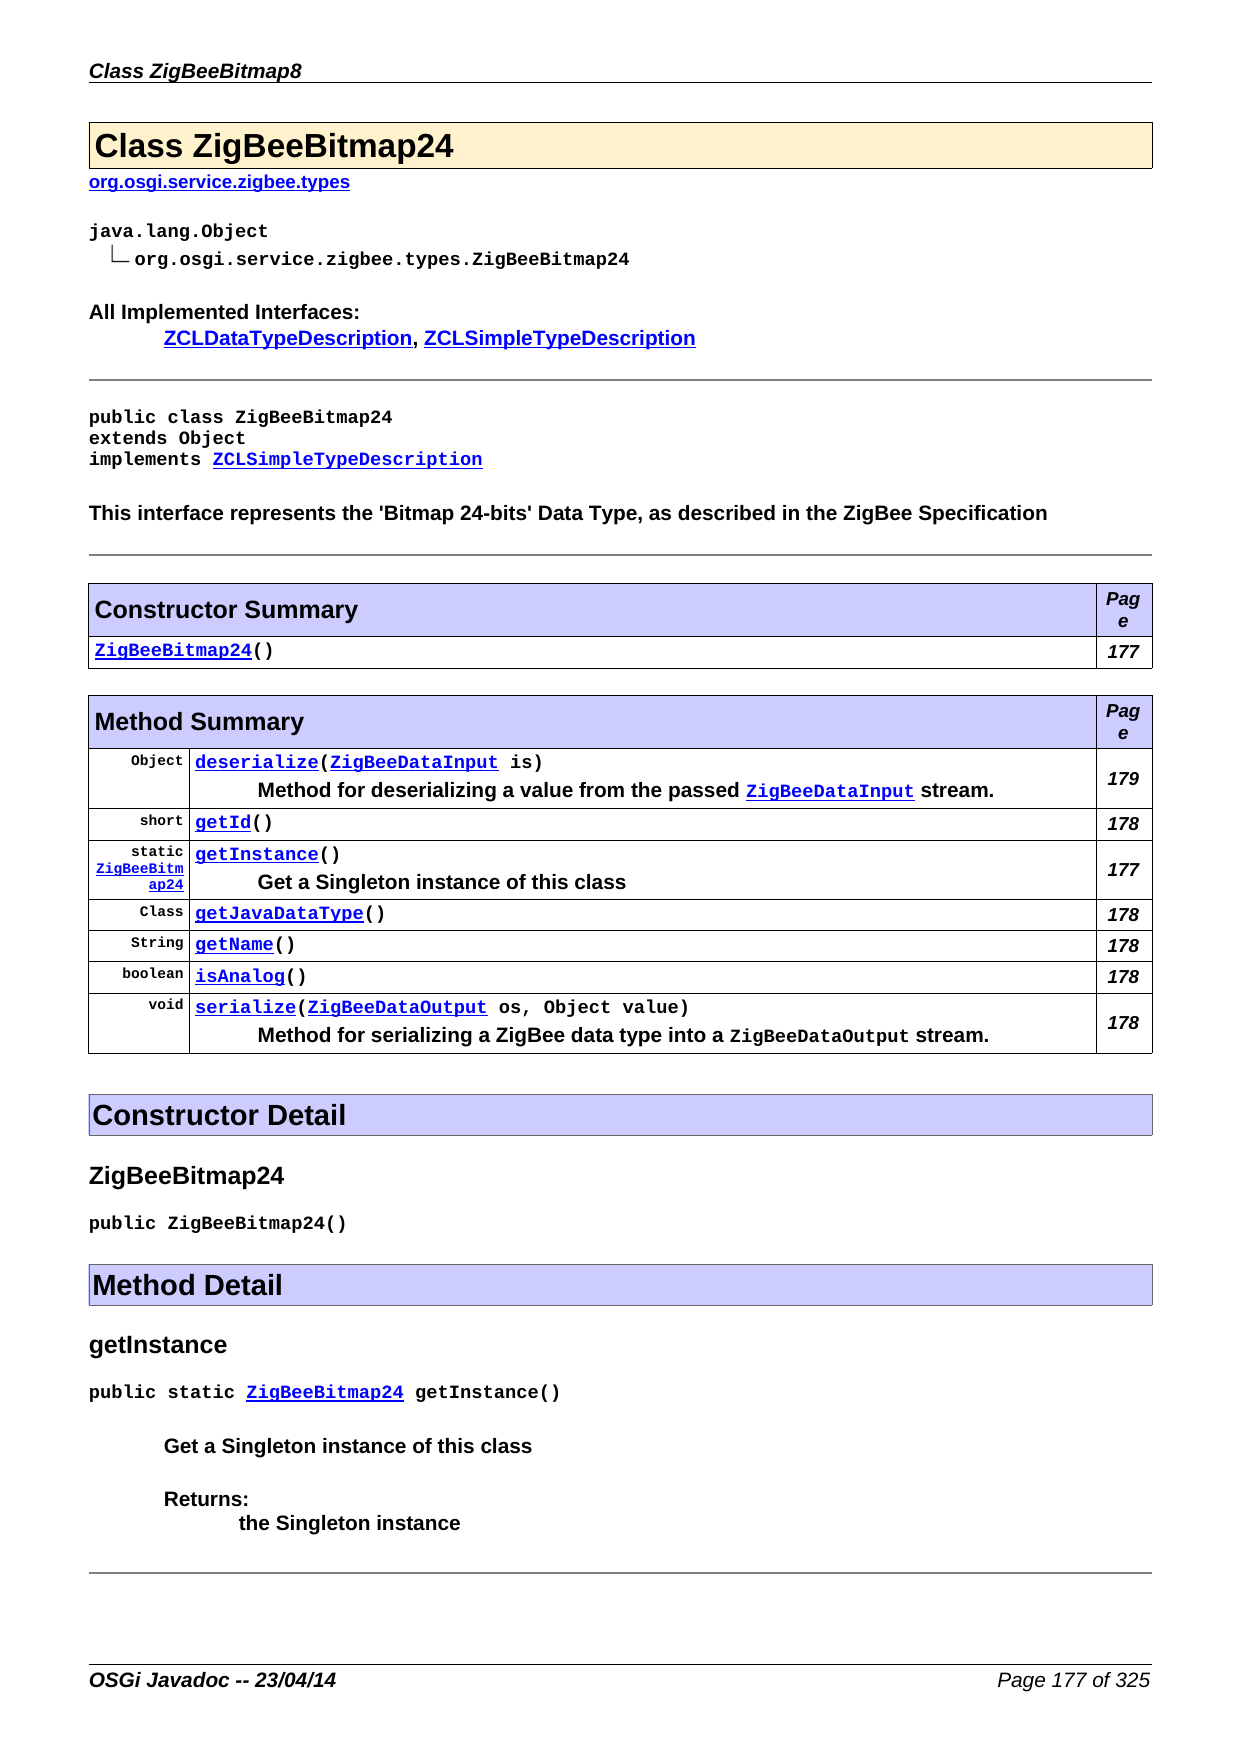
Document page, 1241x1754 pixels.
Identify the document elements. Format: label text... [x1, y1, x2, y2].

table_cell String [89, 931, 189, 961]
subtitle All Implemented Interfaces: [88, 300, 1152, 324]
text extends Object [88, 429, 1152, 450]
table_cell Object [89, 749, 189, 808]
text public class ZigBeeBitmap24 [88, 408, 1152, 429]
text implements ZCLSimpleTypeDescription [88, 450, 1152, 471]
table_cell 180 [1097, 749, 1152, 808]
table_cell 179 [1097, 931, 1152, 961]
text Get a Singleton instance of this class [163, 1433, 1152, 1457]
table_cell isAnalog() [190, 962, 1096, 993]
table_cell 179 [1097, 900, 1152, 930]
text the Singleton instance [238, 1511, 1152, 1534]
text public ZigBeeBitmap24() [88, 1213, 1152, 1235]
table_header Constructor Summary [89, 584, 1096, 636]
table_cell getJavaDataType() [190, 900, 1096, 930]
picture [111, 243, 135, 266]
table_cell deserialize(ZigBeeDataInput is) Method for deserializing a value from the passed ZigBeeDataInput stream. [190, 749, 1096, 808]
text This interface represents the 'Bitmap 24-bits' Data Type, as described in the ZigBee Specification [88, 501, 1152, 524]
table_cell void [89, 994, 189, 1053]
table_cell Class [89, 900, 189, 930]
table_cell 178 [1097, 841, 1152, 899]
table_cell getInstance() Get a Singleton instance of this class [190, 841, 1096, 899]
table_cell 179 [1097, 994, 1152, 1053]
text ZCLDataTypeDescription, ZCLSimpleTypeDescription [163, 326, 1152, 350]
subtitle Constructor Detail [90, 1095, 1152, 1135]
table_cell serialize(ZigBeeDataOutput os, Object value) Method for serializing a ZigBee data type into a ZigBeeDataOutput stream. [190, 994, 1096, 1053]
subtitle ZigBeeBitmap24 [88, 1161, 1152, 1189]
text java.lang.Object [88, 222, 1152, 243]
table_cell getId() [190, 809, 1096, 839]
subtitle Class ZigBeeBitmap24 [90, 123, 1152, 168]
table_cell ZigBeeBitmap24() [89, 637, 1096, 667]
table_cell getName() [190, 931, 1096, 961]
table_cell 178 [1097, 637, 1152, 667]
subtitle getInstance [88, 1330, 1152, 1359]
table_cell short [89, 809, 189, 839]
table_cell 179 [1097, 962, 1152, 993]
table_header Page [1097, 696, 1152, 748]
table_header Page [1097, 584, 1152, 636]
table_cell static ZigBeeBitmap24 [89, 841, 189, 899]
table_header Method Summary [89, 696, 1096, 748]
table_cell 179 [1097, 809, 1152, 839]
text Returns: [163, 1487, 1152, 1511]
text org.osgi.service.zigbee.types.ZigBeeBitmap24 [88, 243, 1152, 271]
text org.osgi.service.zigbee.types [88, 171, 1152, 193]
table_cell boolean [89, 962, 189, 993]
text public static ZigBeeBitmap24 getInstance() [88, 1383, 1152, 1404]
subtitle Method Detail [90, 1265, 1152, 1305]
